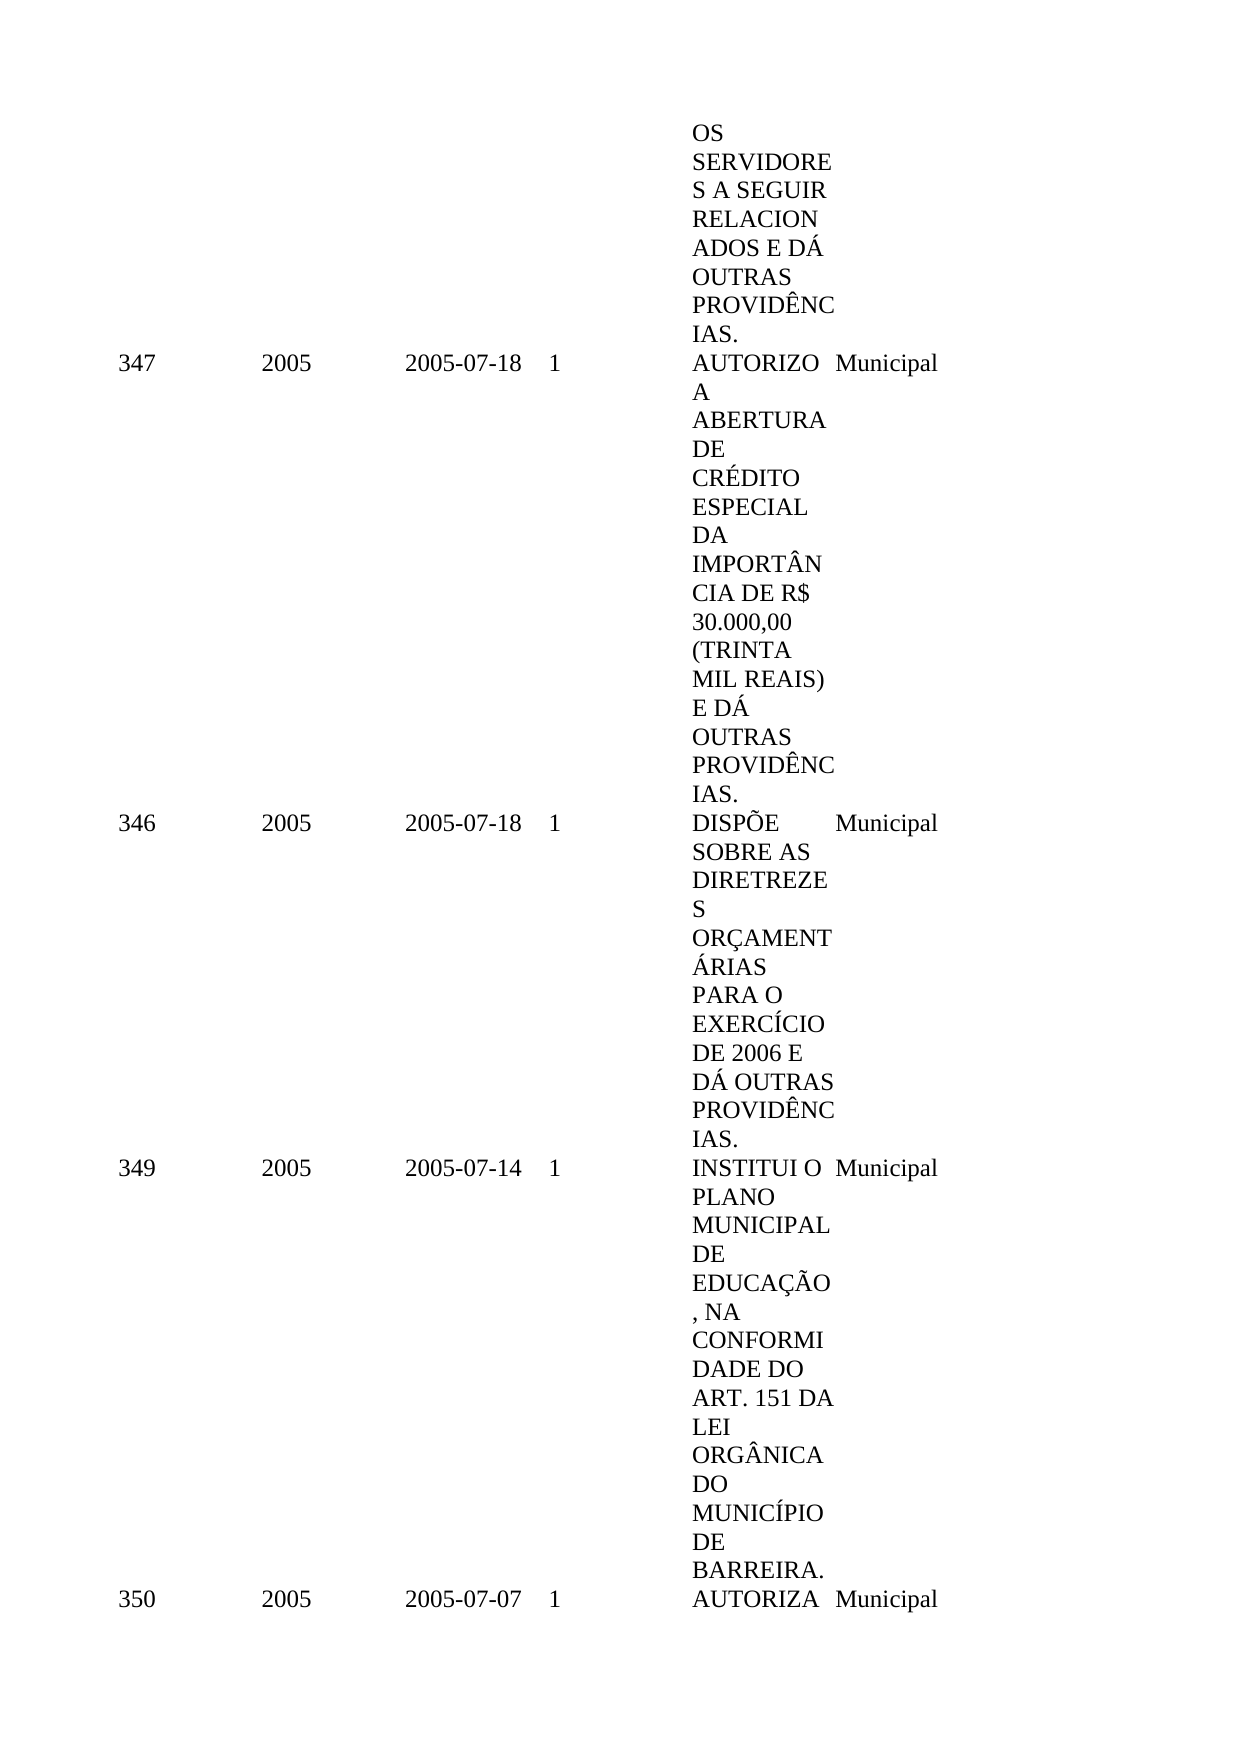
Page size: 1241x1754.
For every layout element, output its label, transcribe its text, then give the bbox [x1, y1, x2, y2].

table_cell 2005-07-14 [405, 1153, 548, 1584]
table_cell 1 [548, 1584, 692, 1613]
table_cell [979, 808, 1122, 1153]
table_cell [548, 118, 692, 348]
table_cell [979, 1153, 1122, 1584]
table_cell 2005 [261, 808, 405, 1153]
table_cell 350 [118, 1584, 261, 1613]
table_cell DISPÕE SOBRE AS DIRETREZES ORÇAMENTÁRIAS PARA O EXERCÍCIO DE 2006 E DÁ OUTRAS PROVIDÊNCIAS. [692, 808, 835, 1153]
table_cell 1 [548, 348, 692, 808]
table_cell [118, 118, 261, 348]
table_cell Municipal [835, 1584, 979, 1613]
table_cell [405, 118, 548, 348]
table_cell [835, 118, 979, 348]
table_cell Municipal [835, 348, 979, 808]
table_cell 2005-07-18 [405, 348, 548, 808]
table_cell 2005-07-18 [405, 808, 548, 1153]
table_cell 1 [548, 808, 692, 1153]
table_cell [979, 348, 1122, 808]
table_cell OS SERVIDORES A SEGUIR RELACIONADOS E DÁ OUTRAS PROVIDÊNCIAS. [692, 118, 835, 348]
table_cell Municipal [835, 808, 979, 1153]
table_cell [979, 118, 1122, 348]
table_cell 2005 [261, 1153, 405, 1584]
table_cell 2005-07-07 [405, 1584, 548, 1613]
table_cell [979, 1584, 1122, 1613]
table_cell [261, 118, 405, 348]
table_cell Municipal [835, 1153, 979, 1584]
table_cell AUTORIZA [692, 1584, 835, 1613]
table_cell INSTITUI O PLANO MUNICIPAL DE EDUCAÇÃO, NA CONFORMIDADE DO ART. 151 DA LEI ORGÂNICA DO MUNICÍPIO DE BARREIRA. [692, 1153, 835, 1584]
table_cell AUTORIZO A ABERTURA DE CRÉDITO ESPECIAL DA IMPORTÂNCIA DE R$ 30.000,00 (TRINTA MIL REAIS) E DÁ OUTRAS PROVIDÊNCIAS. [692, 348, 835, 808]
table_cell 1 [548, 1153, 692, 1584]
table_cell 346 [118, 808, 261, 1153]
table_cell 349 [118, 1153, 261, 1584]
table_cell 347 [118, 348, 261, 808]
table_cell 2005 [261, 1584, 405, 1613]
table_cell 2005 [261, 348, 405, 808]
